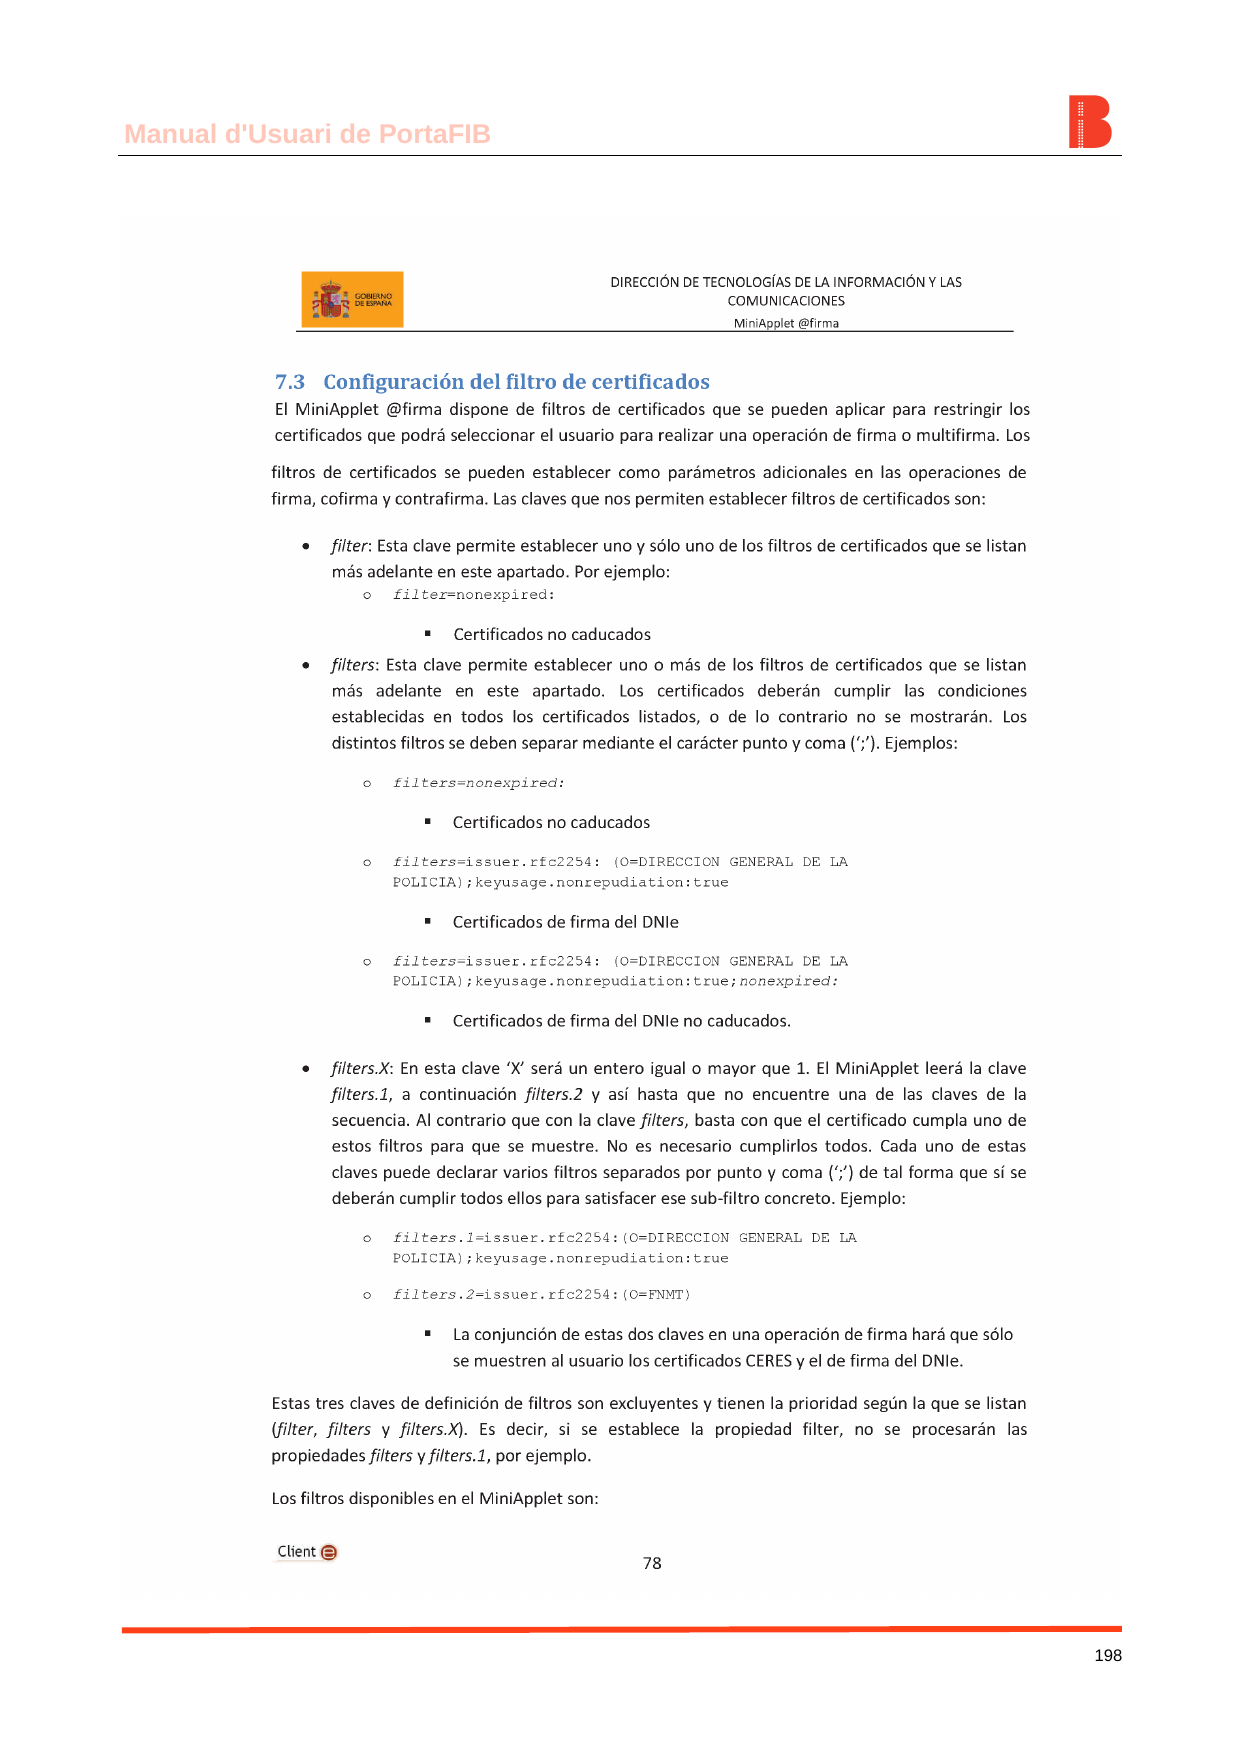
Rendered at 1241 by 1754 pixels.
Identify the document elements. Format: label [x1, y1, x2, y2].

picture [118, 215, 1123, 1598]
picture [1063, 94, 1117, 150]
